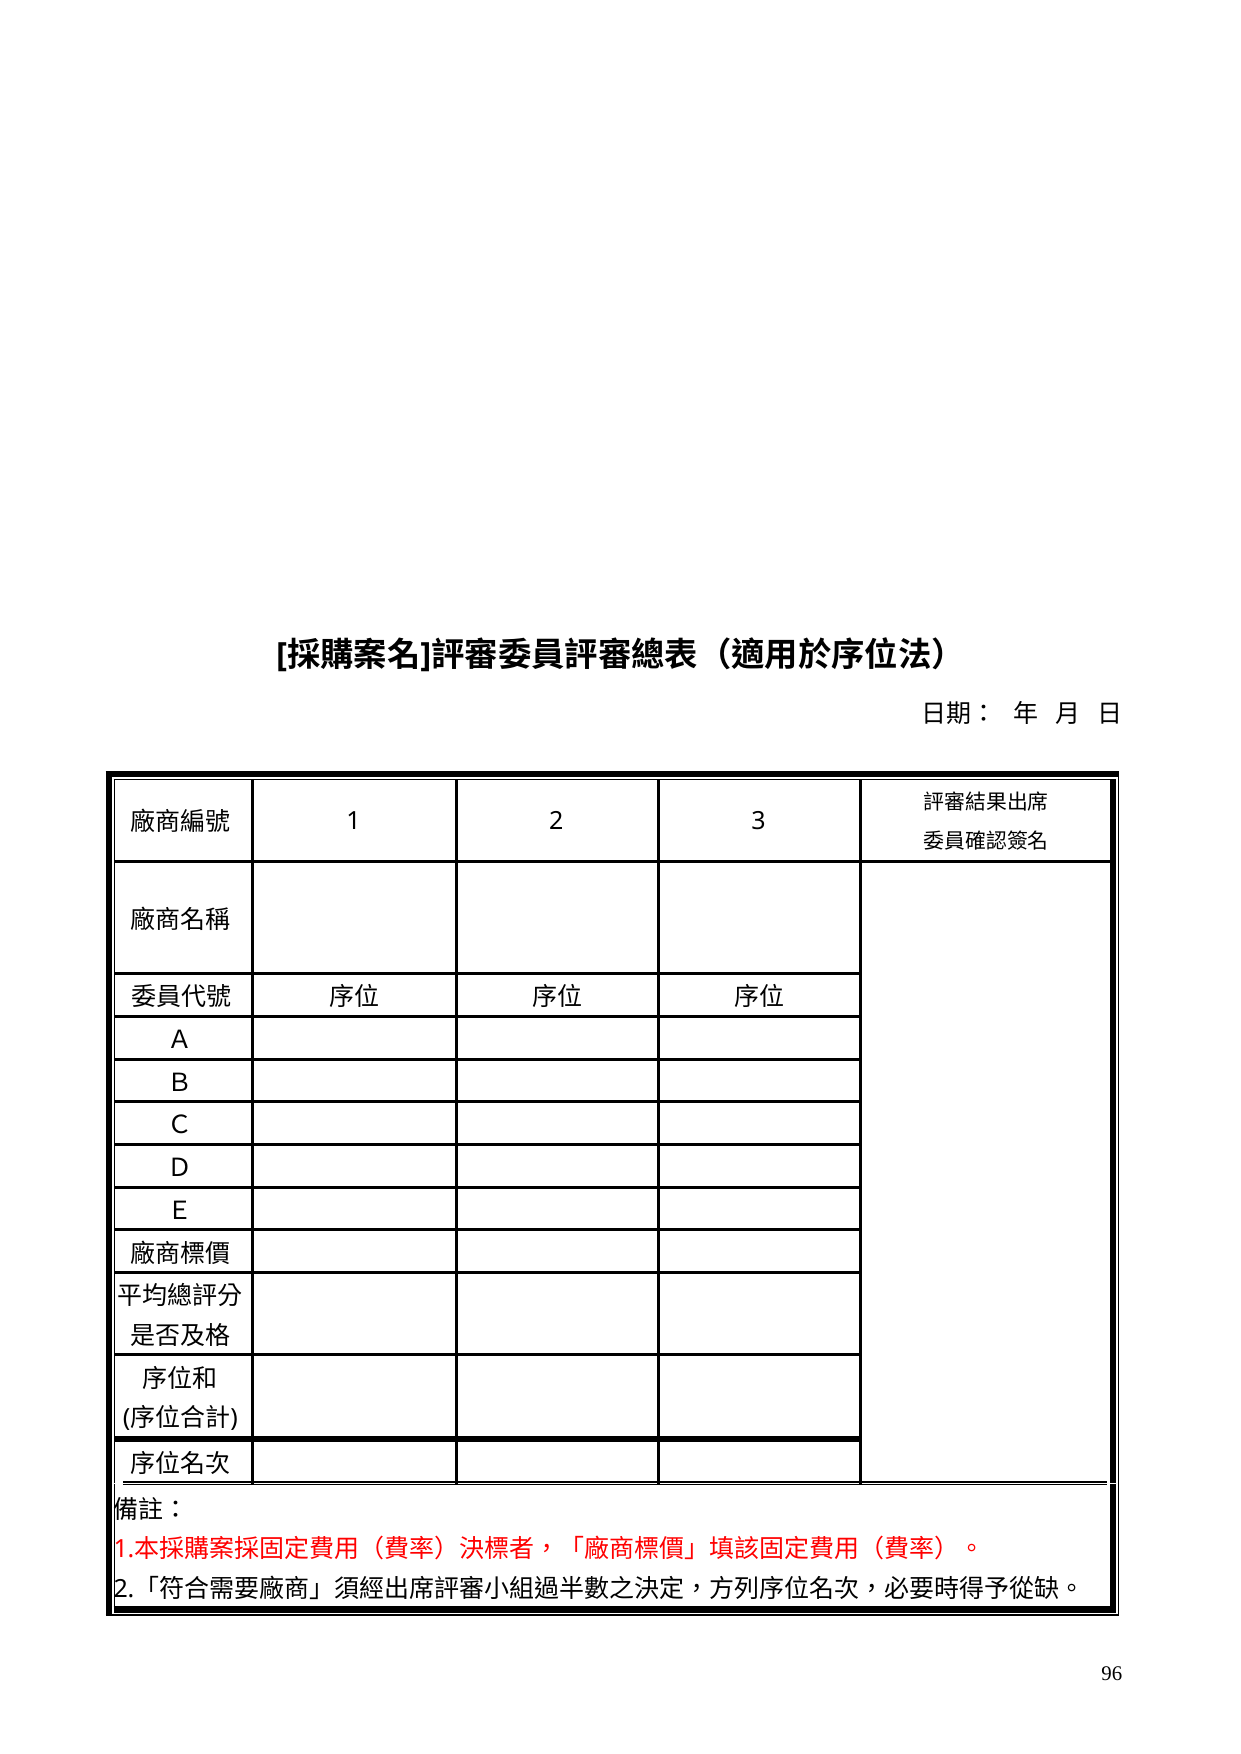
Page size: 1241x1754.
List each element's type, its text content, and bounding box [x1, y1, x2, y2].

table_header 評審結果出席 委員確認簽名 [862, 780, 1110, 859]
table_cell 備註： 1.本採購案採固定費用（費率）決標者，「廠商標價」填該固定費用（費率）。 2.「符合需要廠商」須經出席評審小組過半數之決定，方列序位名次，必要時得予從缺。 [115, 1481, 1114, 1606]
table_cell 序位 [458, 975, 657, 1015]
table_cell 委員代號 [115, 975, 251, 1015]
table_cell [660, 1146, 859, 1186]
table_cell 廠商標價 [115, 1231, 251, 1271]
table_cell [254, 1231, 455, 1271]
table_cell [458, 1018, 657, 1057]
table_cell [660, 1274, 859, 1353]
table_cell [660, 1442, 859, 1481]
table_cell [660, 1356, 859, 1436]
table_cell [660, 863, 859, 972]
table_cell [458, 1189, 657, 1228]
table_cell [254, 1356, 455, 1436]
table_cell [660, 1061, 859, 1100]
table_cell [254, 1146, 455, 1186]
table_cell [254, 1442, 455, 1481]
table_cell Ｃ [115, 1103, 251, 1143]
table_header 2 [458, 780, 657, 859]
table_cell Ｅ [115, 1189, 251, 1228]
table_cell [254, 1061, 455, 1100]
table_cell [458, 1231, 657, 1271]
text [採購案名]評審委員評審總表（適用於序位法） [118, 613, 1122, 692]
table_cell Ａ [115, 1018, 251, 1057]
table_cell [254, 1274, 455, 1353]
table_cell [660, 1018, 859, 1057]
text 日期： 年 月 日 [118, 692, 1122, 731]
table_cell [660, 1189, 859, 1228]
table_cell [458, 1103, 657, 1143]
table_cell 序位 [660, 975, 859, 1015]
table_cell [458, 1146, 657, 1186]
table_cell Ｂ [115, 1061, 251, 1100]
table_cell [458, 1442, 657, 1481]
table_cell 序位名次 [115, 1442, 251, 1481]
table_cell [458, 863, 657, 972]
table_header 廠商編號 [115, 780, 251, 859]
table_cell [254, 863, 455, 972]
table_cell 平均總評分 是否及格 [115, 1274, 251, 1353]
table_header 3 [660, 780, 859, 859]
table_cell [254, 1189, 455, 1228]
table_header 1 [254, 780, 455, 859]
table_cell 序位 [254, 975, 455, 1015]
table_cell [660, 1231, 859, 1271]
table_cell [862, 863, 1110, 1481]
table_cell [458, 1061, 657, 1100]
table_cell [254, 1018, 455, 1057]
table_cell Ｄ [115, 1146, 251, 1186]
table_cell [458, 1356, 657, 1436]
table_cell [660, 1103, 859, 1143]
table_cell [458, 1274, 657, 1353]
table_cell [254, 1103, 455, 1143]
table_cell 廠商名稱 [115, 863, 251, 972]
table_cell 序位和 (序位合計) [115, 1356, 251, 1436]
